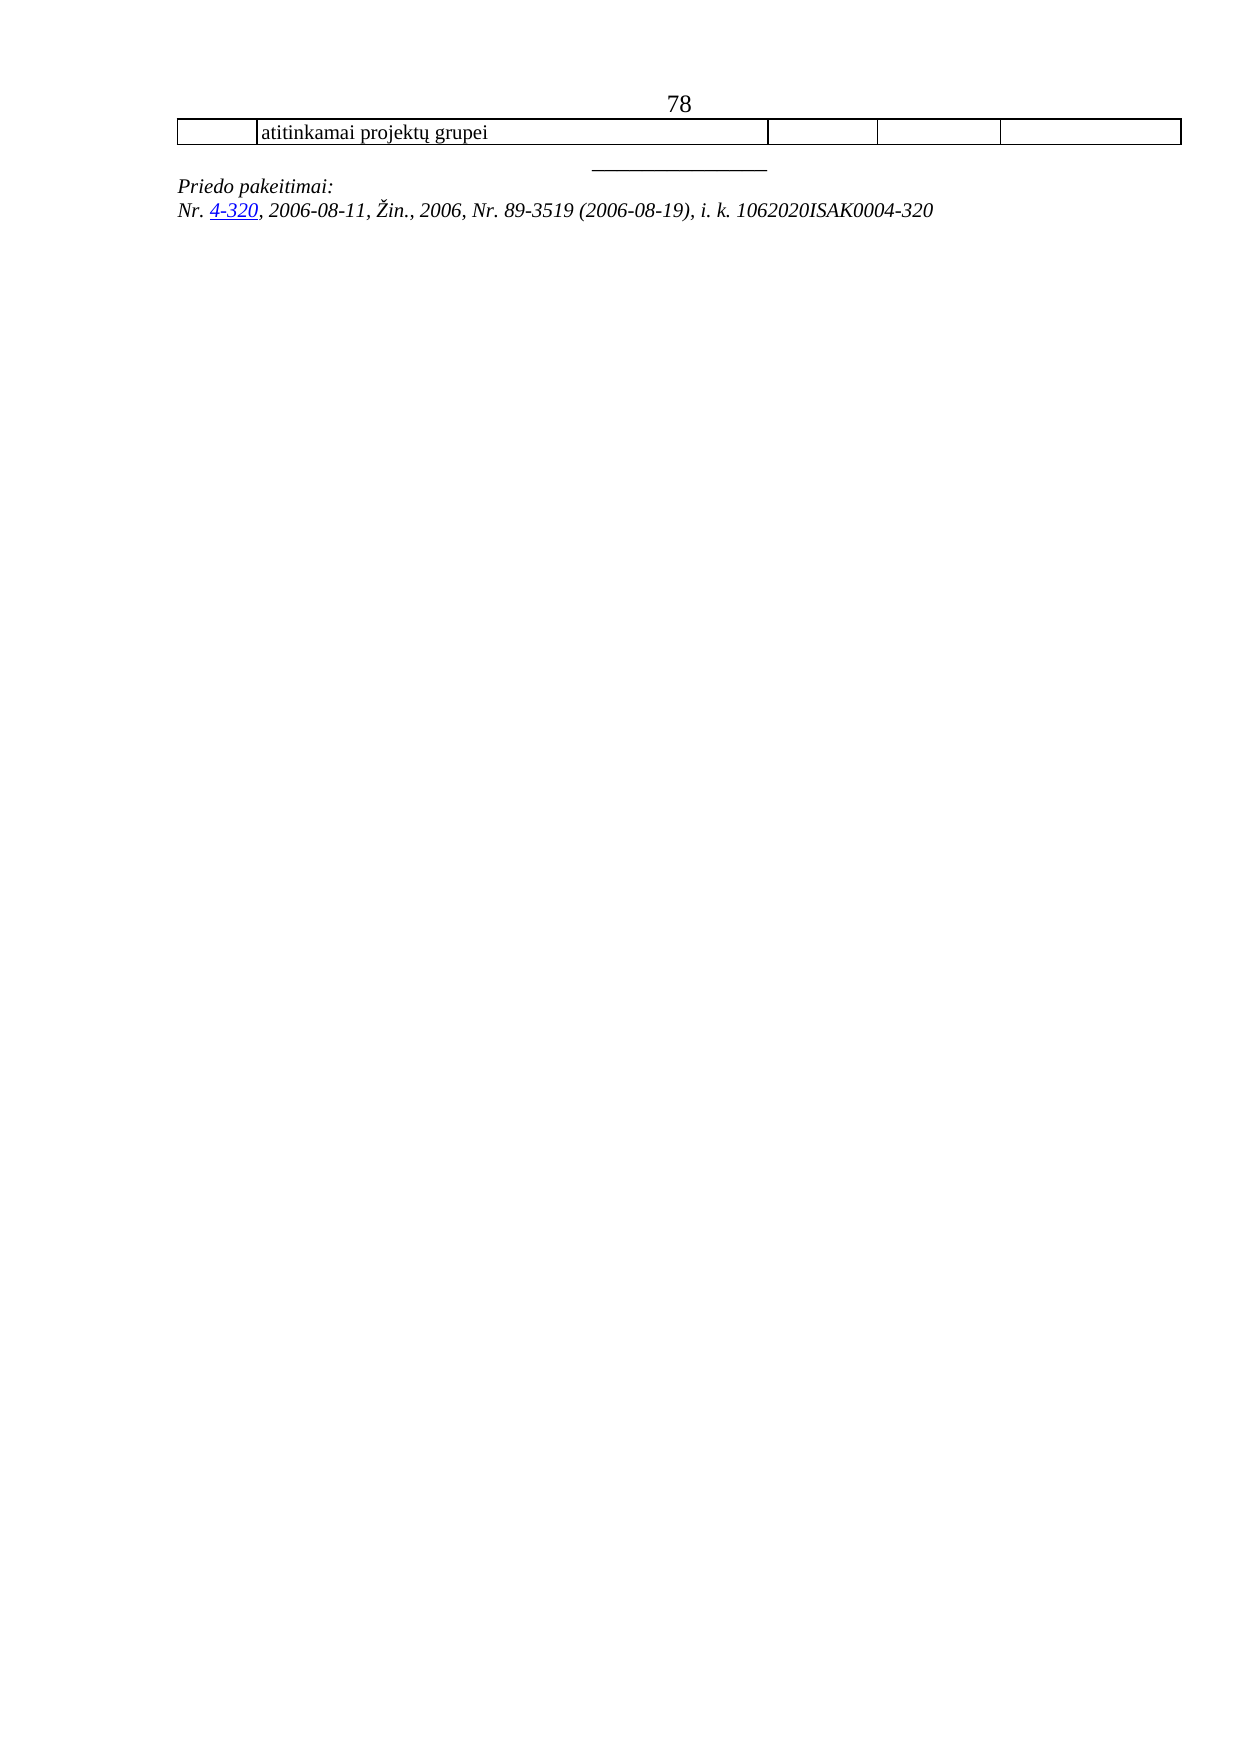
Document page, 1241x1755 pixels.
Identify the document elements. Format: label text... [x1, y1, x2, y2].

text Nr. 4-320, 2006-08-11, Žin., 2006, Nr. 89-3519 (2006-08-19), i. k. 1062020ISAK0004-320 [177, 198, 1181, 222]
text ______________ [177, 145, 1181, 174]
table_cell [1001, 120, 1180, 144]
table_cell atitinkamai projektų grupei [258, 120, 767, 144]
table_cell [769, 120, 877, 144]
table_cell [178, 120, 256, 144]
table_cell [878, 120, 1000, 144]
text Priedo pakeitimai: [177, 174, 1181, 198]
